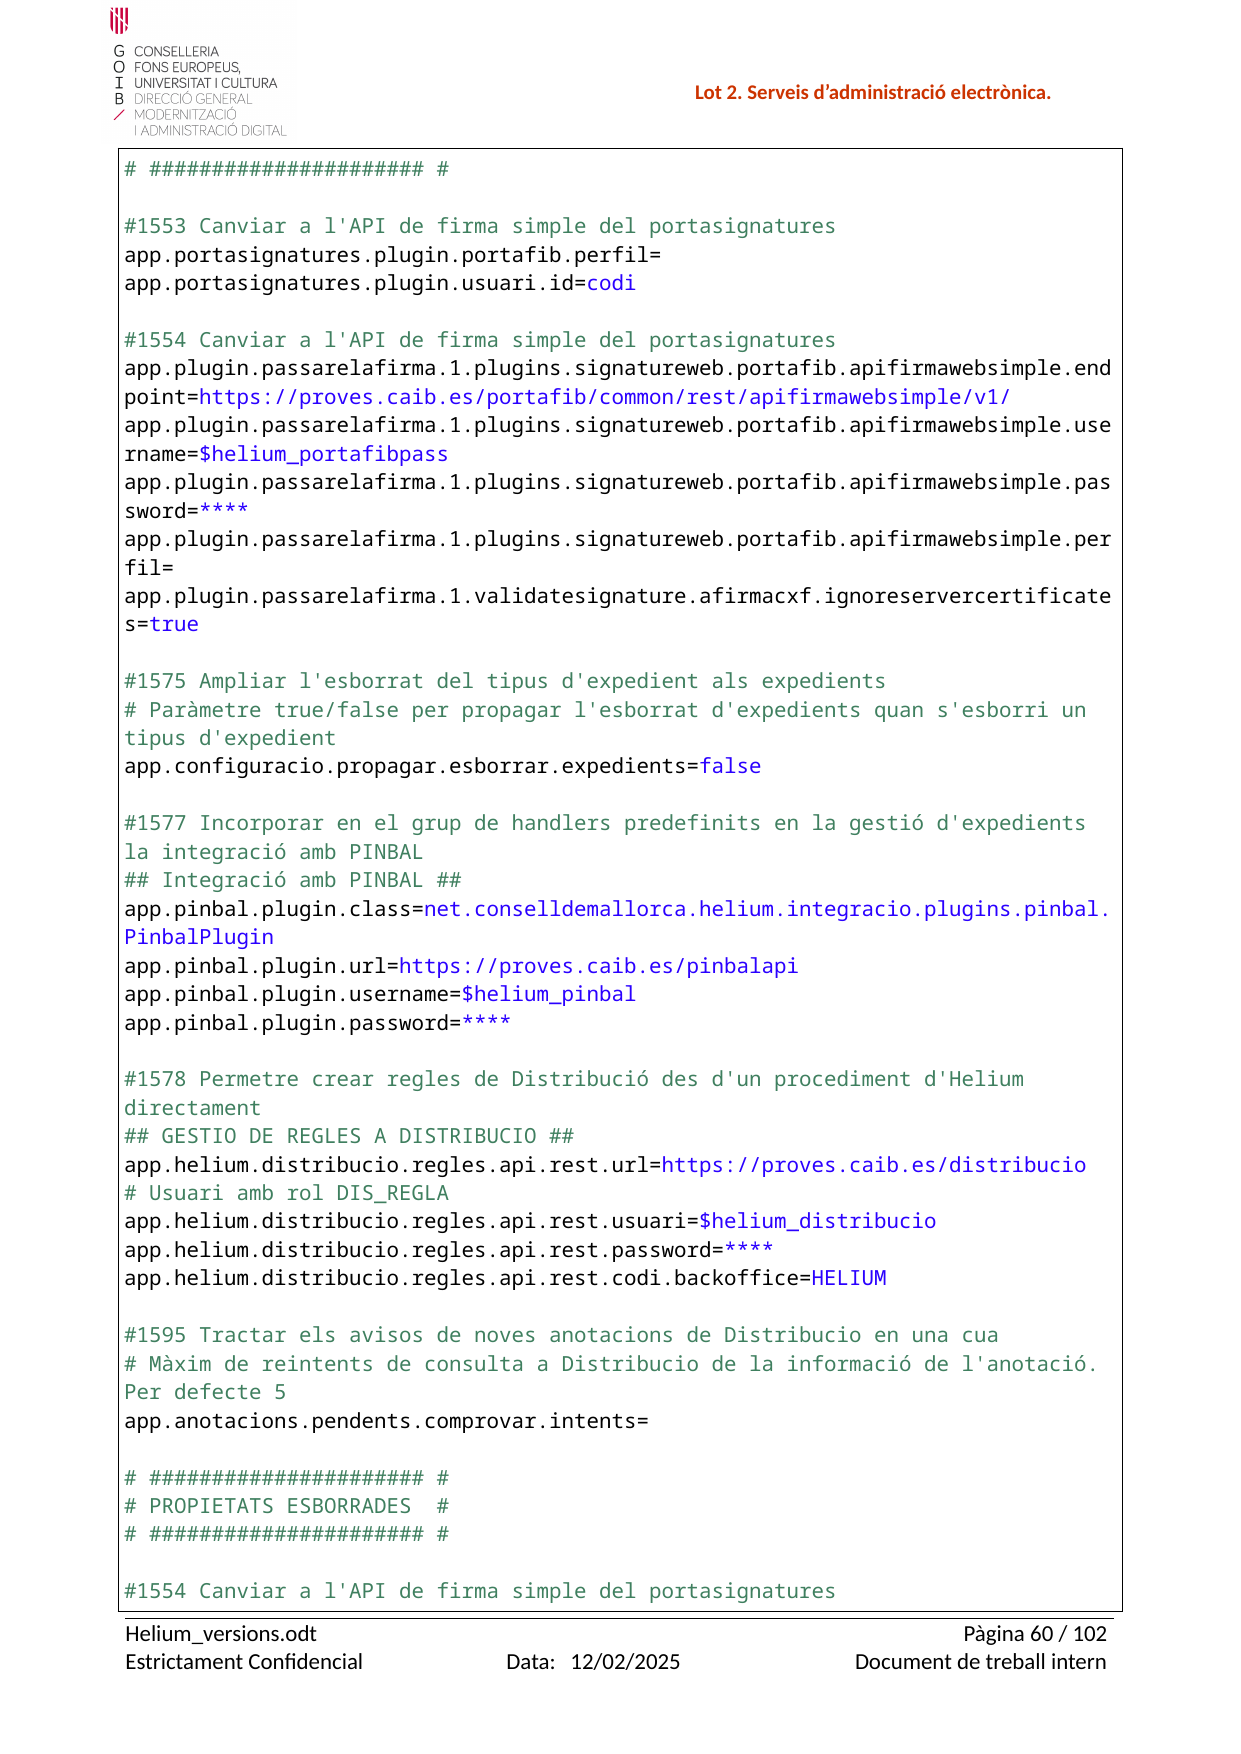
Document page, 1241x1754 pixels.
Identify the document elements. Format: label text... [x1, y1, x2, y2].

picture [100, 0, 297, 144]
table_header # ###################### # #1553 Canviar a l'API de firma simple del portasignatures app.portasignatures.plugin.portafib.perfil= app.portasignatures.plugin.usuari.id=codi #1554 Canviar a l'API de firma simple del portasignatures app.plugin.passarelafirma.1.plugins.signatureweb.portafib.apifirmawebsimple.endpoint=https://proves.caib.es/portafib/common/rest/apifirmawebsimple/v1/ app.plugin.passarelafirma.1.plugins.signatureweb.portafib.apifirmawebsimple.username=$helium_portafibpass app.plugin.passarelafirma.1.plugins.signatureweb.portafib.apifirmawebsimple.password=**** app.plugin.passarelafirma.1.plugins.signatureweb.portafib.apifirmawebsimple.perfil= app.plugin.passarelafirma.1.validatesignature.afirmacxf.ignoreservercertificates=true #1575 Ampliar l'esborrat del tipus d'expedient als expedients # Paràmetre true/false per propagar l'esborrat d'expedients quan s'esborri un tipus d'expedient app.configuracio.propagar.esborrar.expedients=false #1577 Incorporar en el grup de handlers predefinits en la gestió d'expedients la integració amb PINBAL ## Integració amb PINBAL ## app.pinbal.plugin.class=net.conselldemallorca.helium.integracio.plugins.pinbal.PinbalPlugin app.pinbal.plugin.url=https://proves.caib.es/pinbalapi app.pinbal.plugin.username=$helium_pinbal app.pinbal.plugin.password=**** #1578 Permetre crear regles de Distribució des d'un procediment d'Helium directament ## GESTIO DE REGLES A DISTRIBUCIO ## app.helium.distribucio.regles.api.rest.url=https://proves.caib.es/distribucio # Usuari amb rol DIS_REGLA app.helium.distribucio.regles.api.rest.usuari=$helium_distribucio app.helium.distribucio.regles.api.rest.password=**** app.helium.distribucio.regles.api.rest.codi.backoffice=HELIUM #1595 Tractar els avisos de noves anotacions de Distribucio en una cua # Màxim de reintents de consulta a Distribucio de la informació de l'anotació. Per defecte 5 app.anotacions.pendents.comprovar.intents= # ###################### # # PROPIETATS ESBORRADES # # ###################### # #1554 Canviar a l'API de firma simple del portasignatures [119, 149, 1122, 1611]
